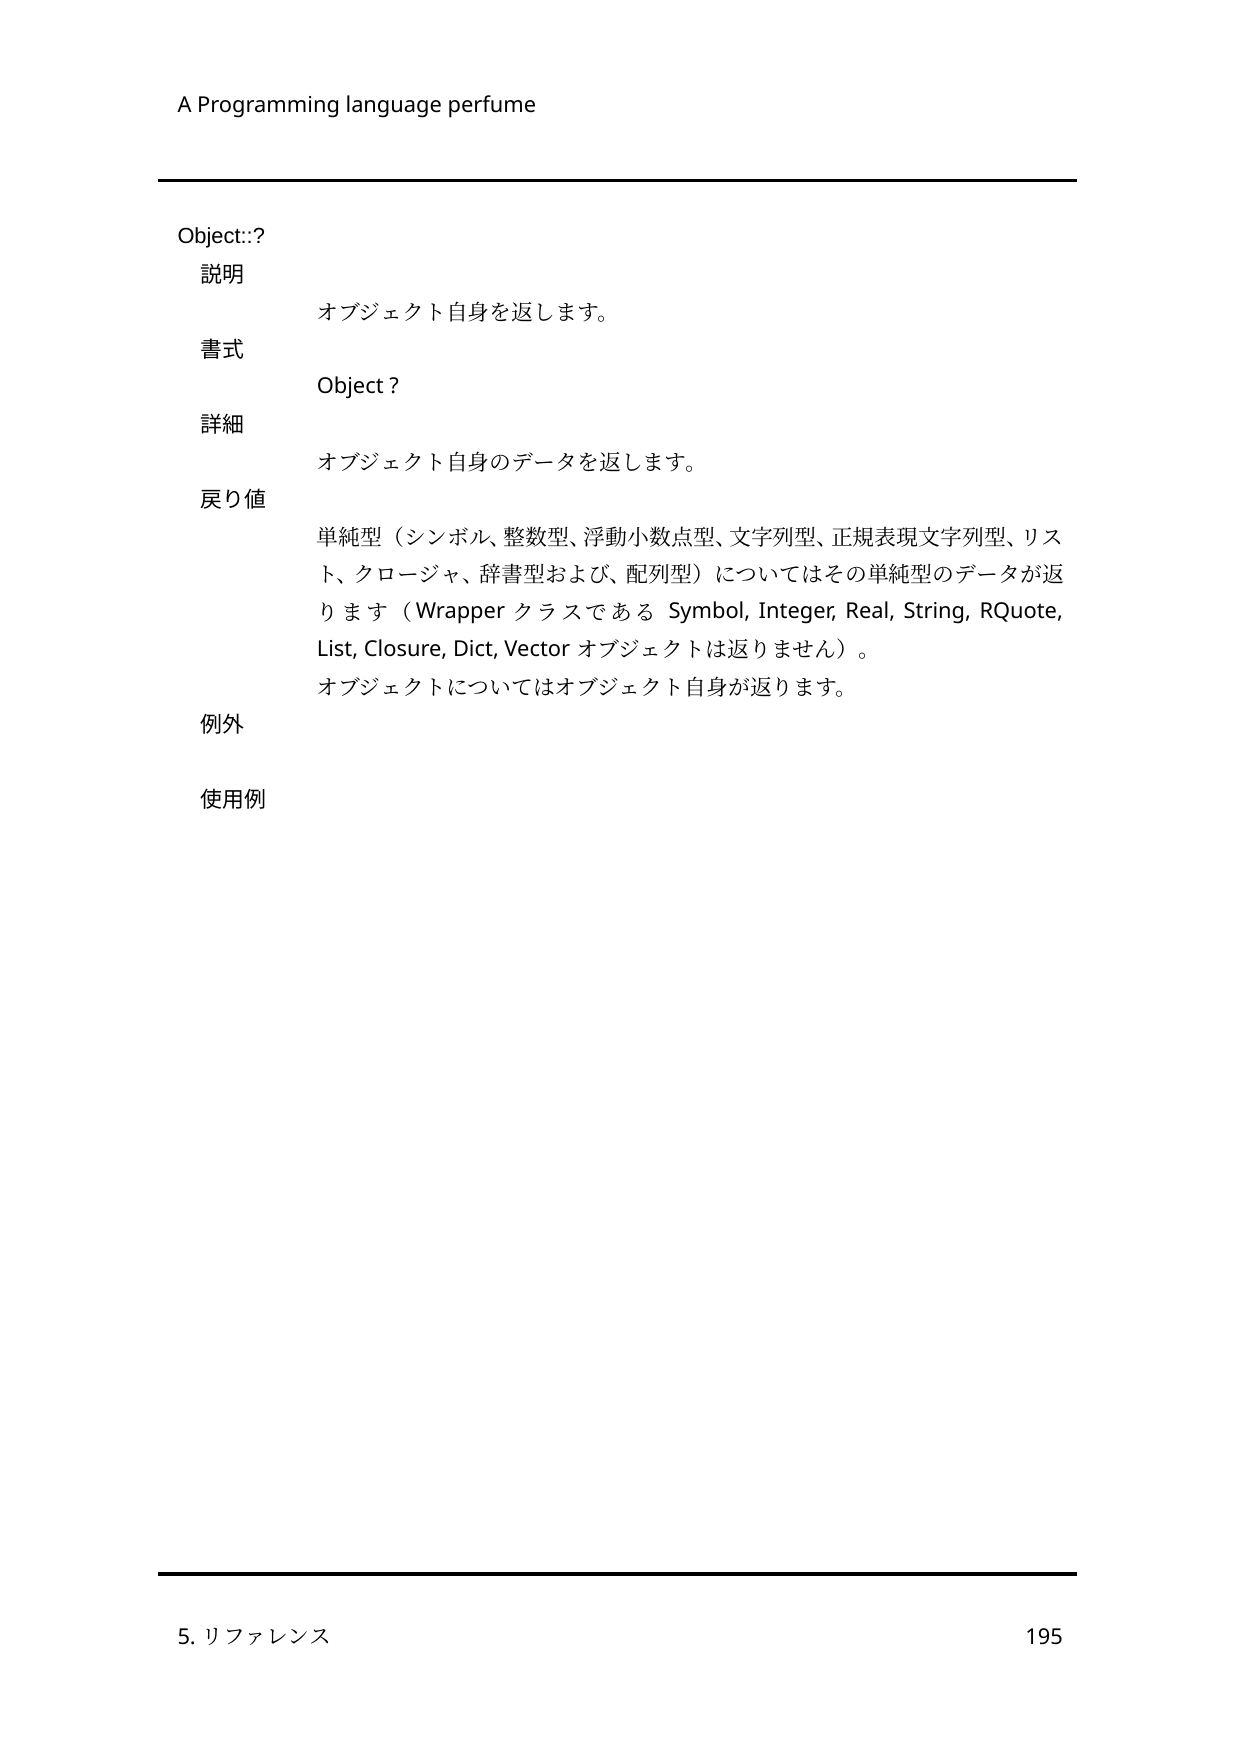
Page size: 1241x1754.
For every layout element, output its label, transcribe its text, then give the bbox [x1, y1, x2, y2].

table_cell 詳細 [200, 404, 317, 479]
table_cell 単純型（シンボル、整数型、浮動小数点型、文字列型、正規表現文字列型、リスト、クロージャ、辞書型および、配列型）についてはその単純型のデータが返ります（Wrapperクラスである Symbol, Integer, Real, String, RQuote, List, Closure, Dict, Vector オブジェクトは返りません）。 オブジェクトについてはオブジェクト自身が返ります。 [317, 479, 1063, 704]
table_cell 戻り値 [200, 479, 317, 704]
table_cell 書式 [200, 329, 317, 404]
table_header オブジェクト自身を返します。 [317, 254, 1063, 329]
subtitle Object::? [177, 217, 1063, 254]
table_cell 例外 [200, 704, 317, 779]
table_header 説明 [200, 254, 317, 329]
table_cell [317, 779, 1063, 854]
table_cell オブジェクト自身のデータを返します。 [317, 404, 1063, 479]
table_cell Object ? [317, 329, 1063, 404]
table_cell 使用例 [200, 779, 317, 854]
table_cell [317, 704, 1063, 779]
